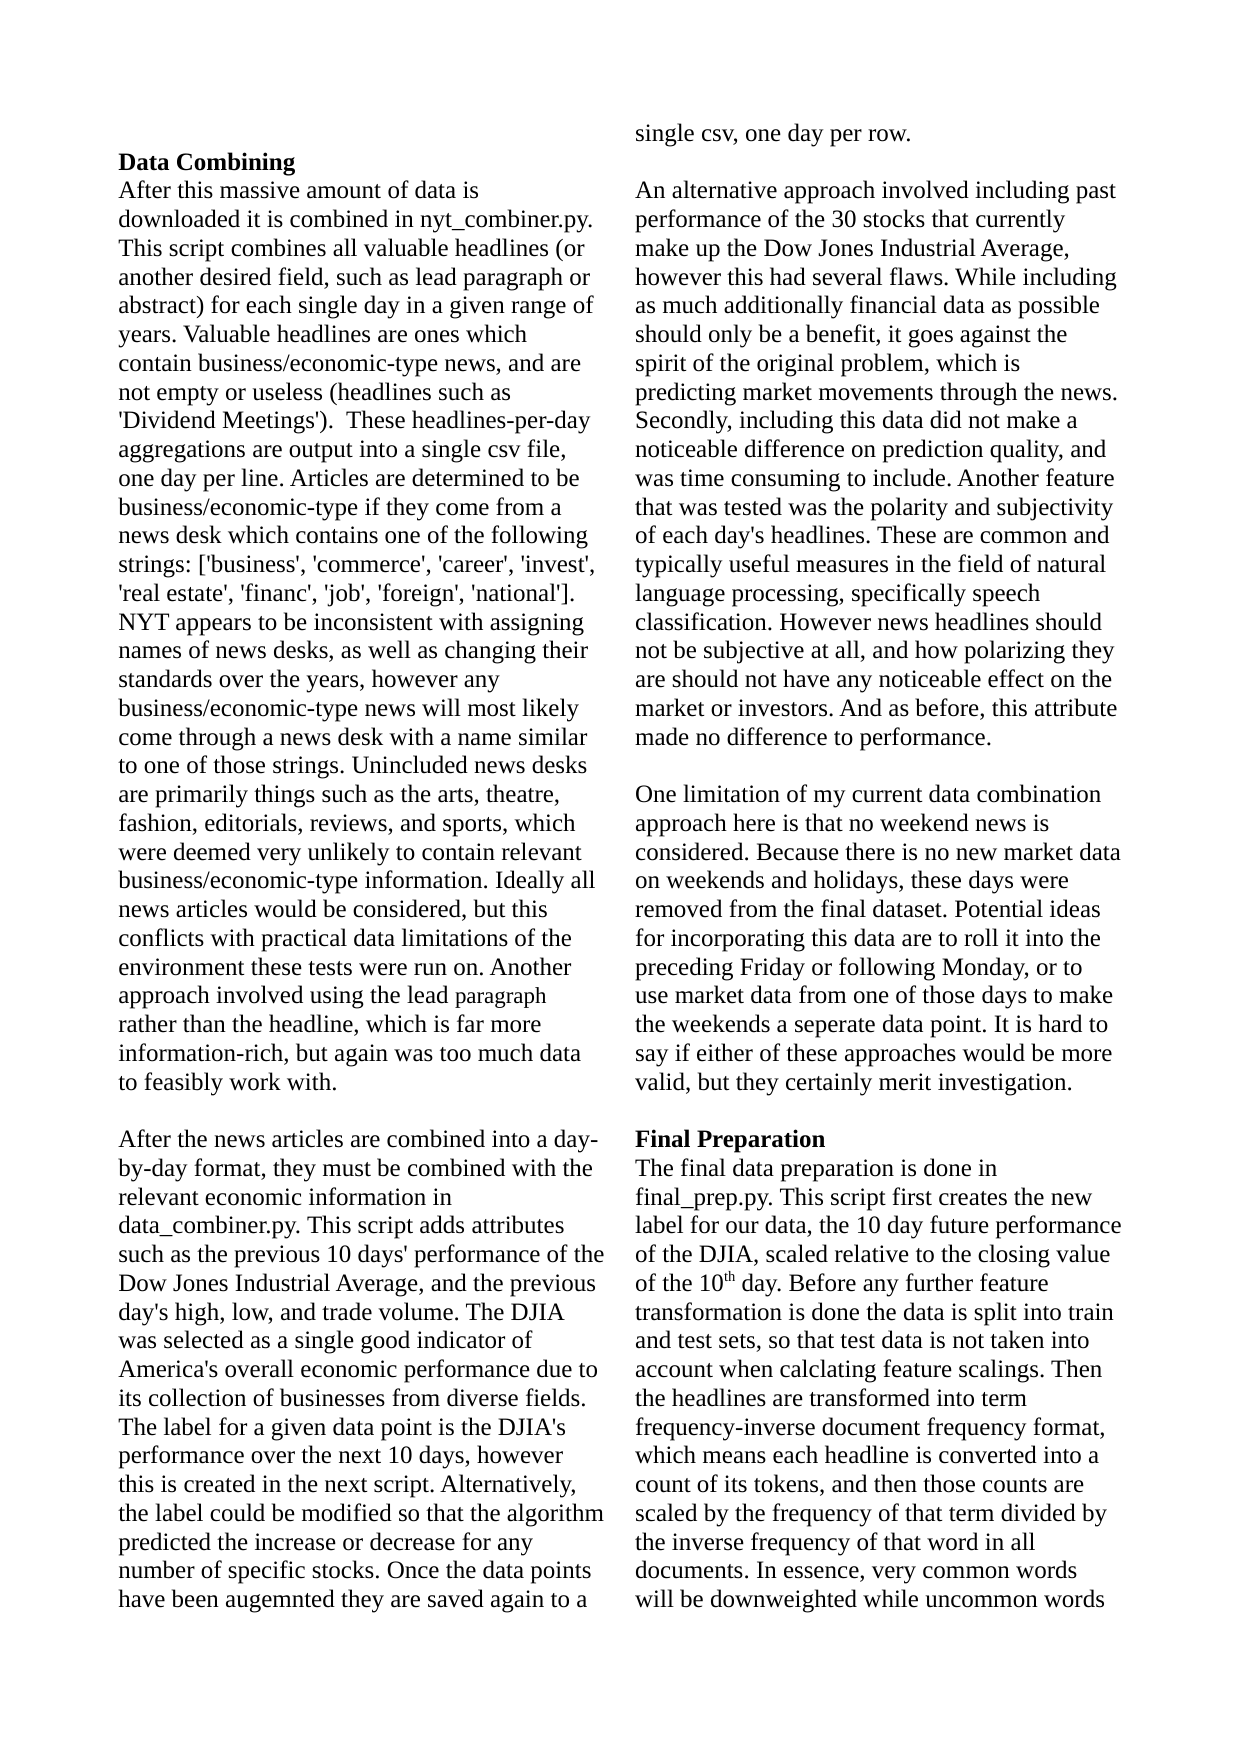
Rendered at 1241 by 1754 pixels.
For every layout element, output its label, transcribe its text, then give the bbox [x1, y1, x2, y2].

text The final data preparation is done in final_prep.py. This script first creates the new label for our data, the 10 day future performance of the DJIA, scaled relative to the closing value of the 10th day. Before any further feature transformation is done the data is split into train and test sets, so that test data is not taken into account when calclating feature scalings. Then the headlines are transformed into term frequency-inverse document frequency format, which means each headline is converted into a count of its tokens, and then those counts are scaled by the frequency of that term divided by the inverse frequency of that word in all documents. In essence, very common words will be downweighted while uncommon words [635, 1153, 1122, 1613]
text single csv, one day per row. [635, 118, 1122, 147]
text Final Preparation [635, 1124, 1122, 1153]
text After this massive amount of data is downloaded it is combined in nyt_combiner.py. This script combines all valuable headlines (or another desired field, such as lead paragraph or abstract) for each single day in a given range of years. Valuable headlines are ones which contain business/economic-type news, and are not empty or useless (headlines such as 'Dividend Meetings'). These headlines-per-day aggregations are output into a single csv file, one day per line. Articles are determined to be business/economic-type if they come from a news desk which contains one of the following strings: ['business', 'commerce', 'career', 'invest', 'real estate', 'financ', 'job', 'foreign', 'national']. NYT appears to be inconsistent with assigning names of news desks, as well as changing their standards over the years, however any business/economic-type news will most likely come through a news desk with a name similar to one of those strings. Unincluded news desks are primarily things such as the arts, theatre, fashion, editorials, reviews, and sports, which were deemed very unlikely to contain relevant business/economic-type information. Ideally all news articles would be considered, but this conflicts with practical data limitations of the environment these tests were run on. Another approach involved using the lead paragraph rather than the headline, which is far more information-rich, but again was too much data to feasibly work with. [118, 176, 605, 1096]
text One limitation of my current data combination approach here is that no weekend news is considered. Because there is no new market data on weekends and holidays, these days were removed from the final dataset. Potential ideas for incorporating this data are to roll it into the preceding Friday or following Monday, or to use market data from one of those days to make the weekends a seperate data point. It is hard to say if either of these approaches would be more valid, but they certainly merit investigation. [635, 779, 1122, 1096]
text After the news articles are combined into a day-by-day format, they must be combined with the relevant economic information in data_combiner.py. This script adds attributes such as the previous 10 days' performance of the Dow Jones Industrial Average, and the previous day's high, low, and trade volume. The DJIA was selected as a single good indicator of America's overall economic performance due to its collection of businesses from diverse fields. The label for a given data point is the DJIA's performance over the next 10 days, however this is created in the next script. Alternatively, the label could be modified so that the algorithm predicted the increase or decrease for any number of specific stocks. Once the data points have been augemnted they are saved again to a [118, 1124, 605, 1613]
text An alternative approach involved including past performance of the 30 stocks that currently make up the Dow Jones Industrial Average, however this had several flaws. While including as much additionally financial data as possible should only be a benefit, it goes against the spirit of the original problem, which is predicting market movements through the news. Secondly, including this data did not make a noticeable difference on prediction quality, and was time consuming to include. Another feature that was tested was the polarity and subjectivity of each day's headlines. These are common and typically useful measures in the field of natural language processing, specifically speech classification. However news headlines should not be subjective at all, and how polarizing they are should not have any noticeable effect on the market or investors. And as before, this attribute made no difference to performance. [635, 176, 1122, 751]
text Data Combining [118, 147, 605, 176]
